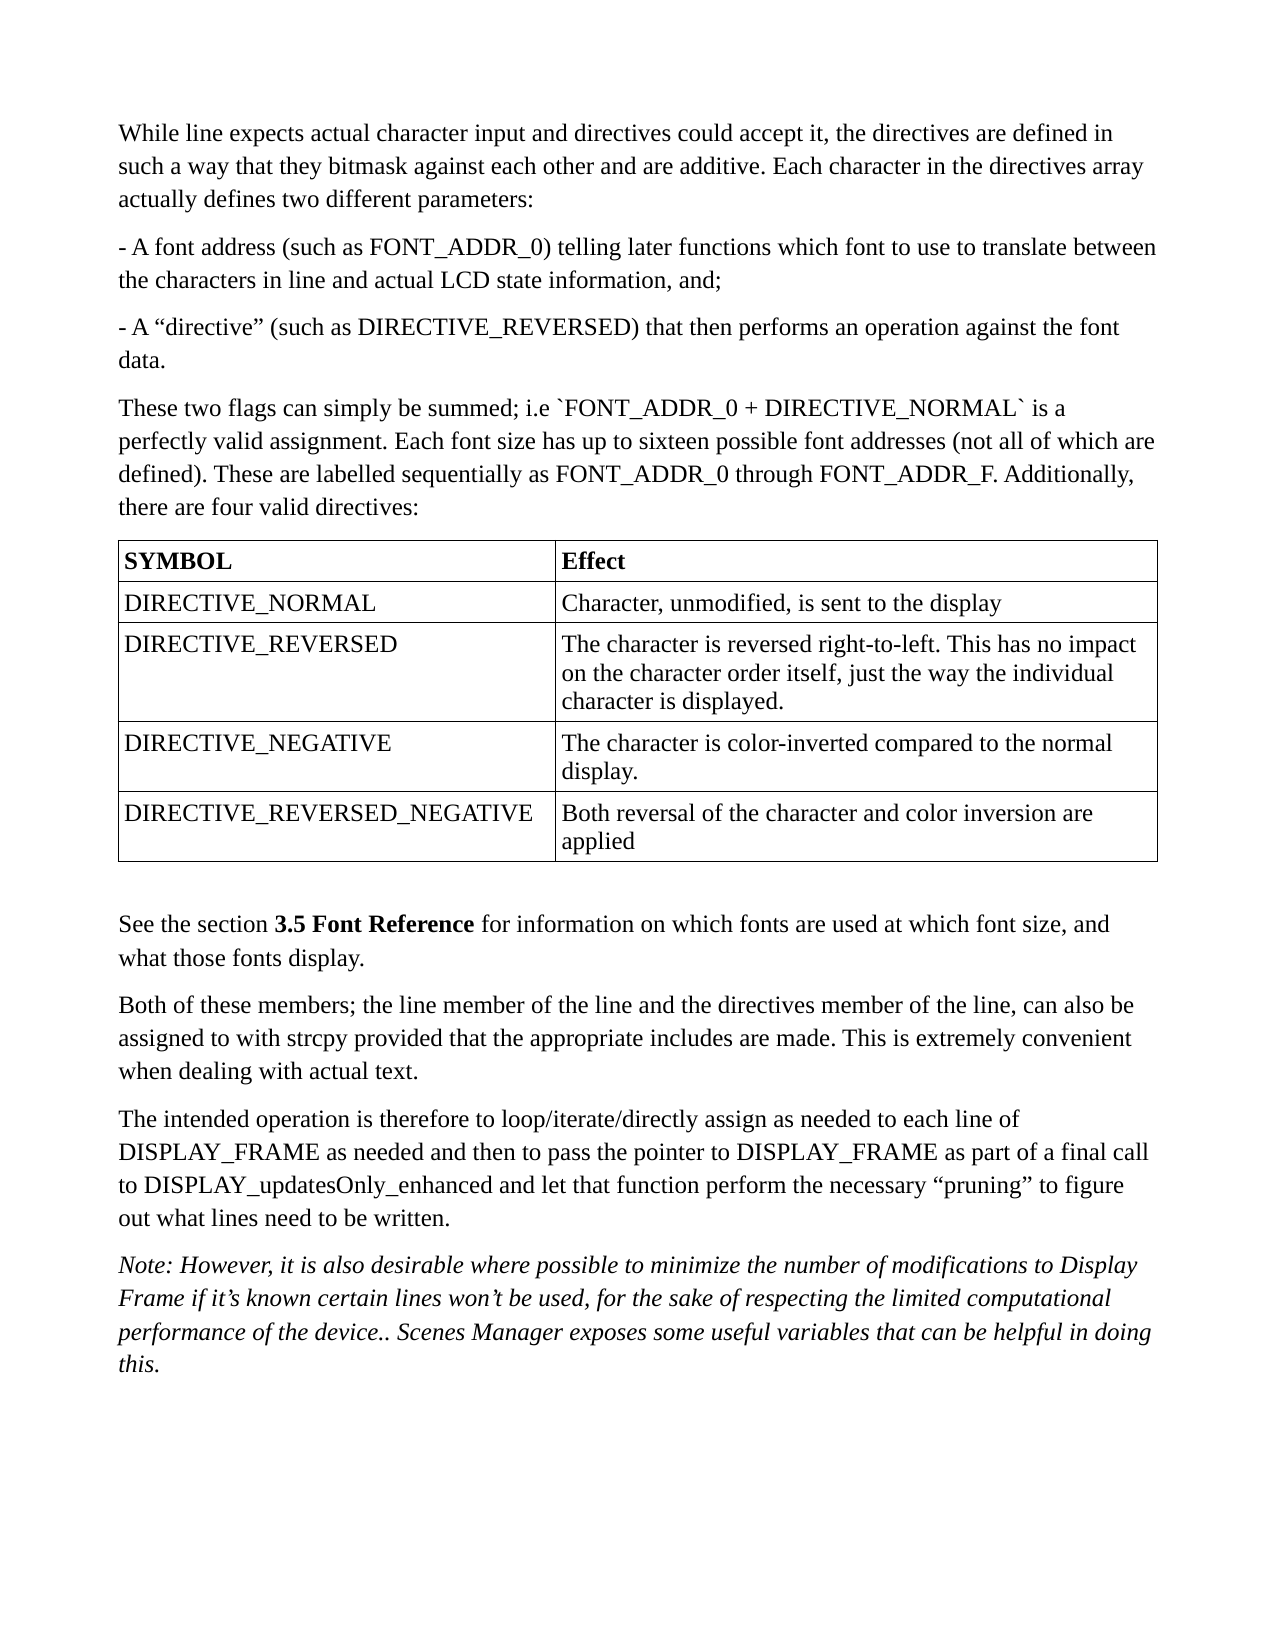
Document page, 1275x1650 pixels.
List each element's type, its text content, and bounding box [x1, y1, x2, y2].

table_cell Both reversal of the character and color inversion are applied [556, 792, 1157, 861]
text While line expects actual character input and directives could accept it, the directives are defined in such a way that they bitmask against each other and are additive. Each character in the directives array actually defines two different parameters: [118, 118, 1157, 213]
table_cell The character is color-inverted compared to the normal display. [556, 722, 1157, 791]
table_header Effect [556, 541, 1157, 581]
text These two flags can simply be summed; i.e `FONT_ADDR_0 + DIRECTIVE_NORMAL` is a perfectly valid assignment. Each font size has up to sixteen possible font addresses (not all of which are defined). These are labelled sequentially as FONT_ADDR_0 through FONT_ADDR_F. Additionally, there are four valid directives: [118, 393, 1157, 521]
text - A font address (such as FONT_ADDR_0) telling later functions which font to use to translate between the characters in line and actual LCD state information, and; [118, 232, 1157, 293]
text Both of these members; the line member of the line and the directives member of the line, can also be assigned to with strcpy provided that the appropriate includes are made. This is extremely convenient when dealing with actual text. [118, 990, 1157, 1085]
table_cell DIRECTIVE_NEGATIVE [119, 722, 555, 791]
table_cell Character, unmodified, is sent to the display [556, 582, 1157, 622]
text - A “directive” (such as DIRECTIVE_REVERSED) that then performs an operation against the font data. [118, 312, 1157, 374]
table_cell DIRECTIVE_NORMAL [119, 582, 555, 622]
text The intended operation is therefore to loop/iterate/directly assign as needed to each line of DISPLAY_FRAME as needed and then to pass the pointer to DISPLAY_FRAME as part of a final call to DISPLAY_updatesOnly_enhanced and let that function perform the necessary “pruning” to figure out what lines need to be written. [118, 1104, 1157, 1232]
text See the section 3.5 Font Reference for information on which fonts are used at which font size, and what those fonts display. [118, 909, 1157, 971]
text Note: However, it is also desirable where possible to minimize the number of modifications to Display Frame if it’s known certain lines won’t be used, for the sake of respecting the limited computational performance of the device.. Scenes Manager exposes some useful variables that can be helpful in doing this. [118, 1251, 1157, 1378]
table_cell DIRECTIVE_REVERSED_NEGATIVE [119, 792, 555, 861]
table_cell The character is reversed right-to-left. This has no impact on the character order itself, just the way the individual character is displayed. [556, 623, 1157, 721]
table_cell DIRECTIVE_REVERSED [119, 623, 555, 721]
table_header SYMBOL [119, 541, 555, 581]
